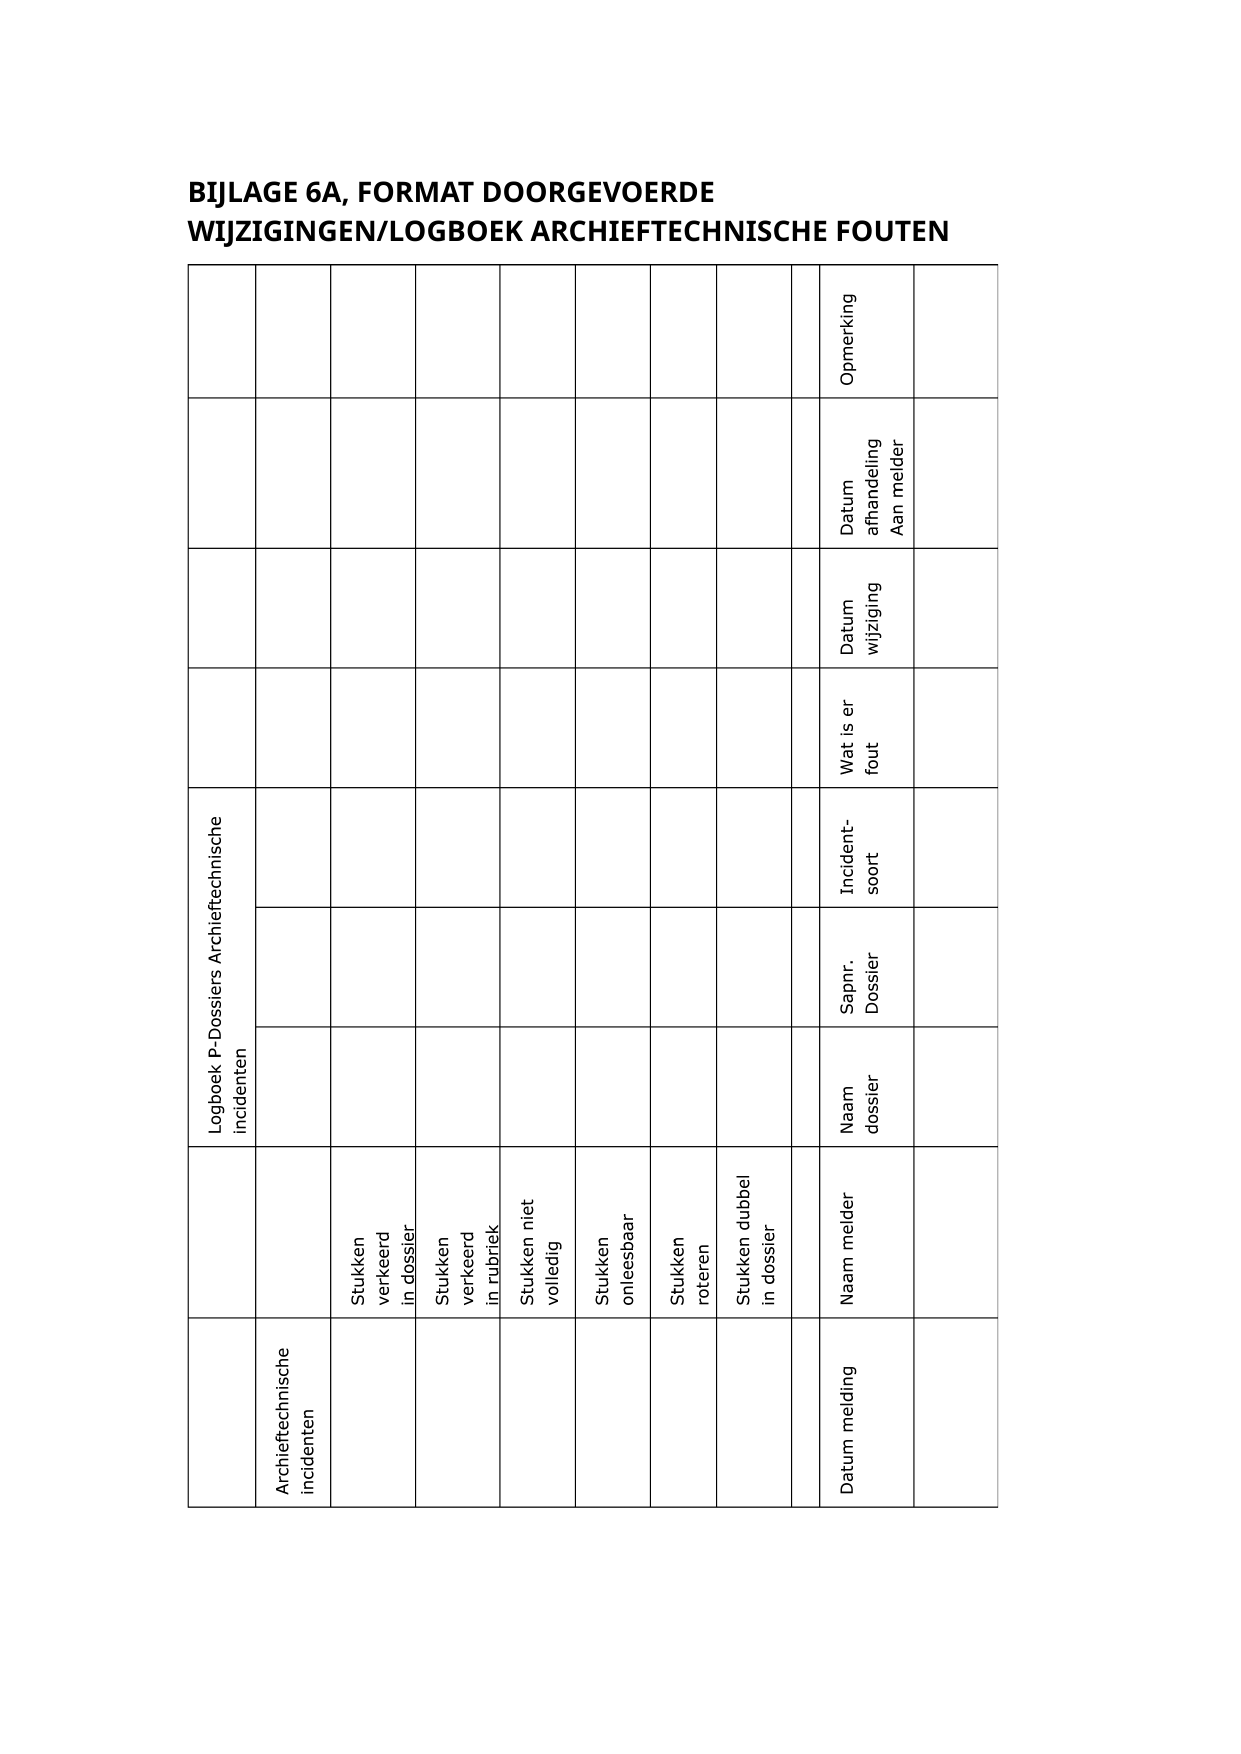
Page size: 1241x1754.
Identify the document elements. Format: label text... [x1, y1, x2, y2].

picture [187, 264, 999, 1508]
subtitle BIJLAGE 6A, FORMAT DOORGEVOERDE WIJZIGINGEN/LOGBOEK ARCHIEFTECHNISCHE FOUTEN [187, 172, 1053, 250]
